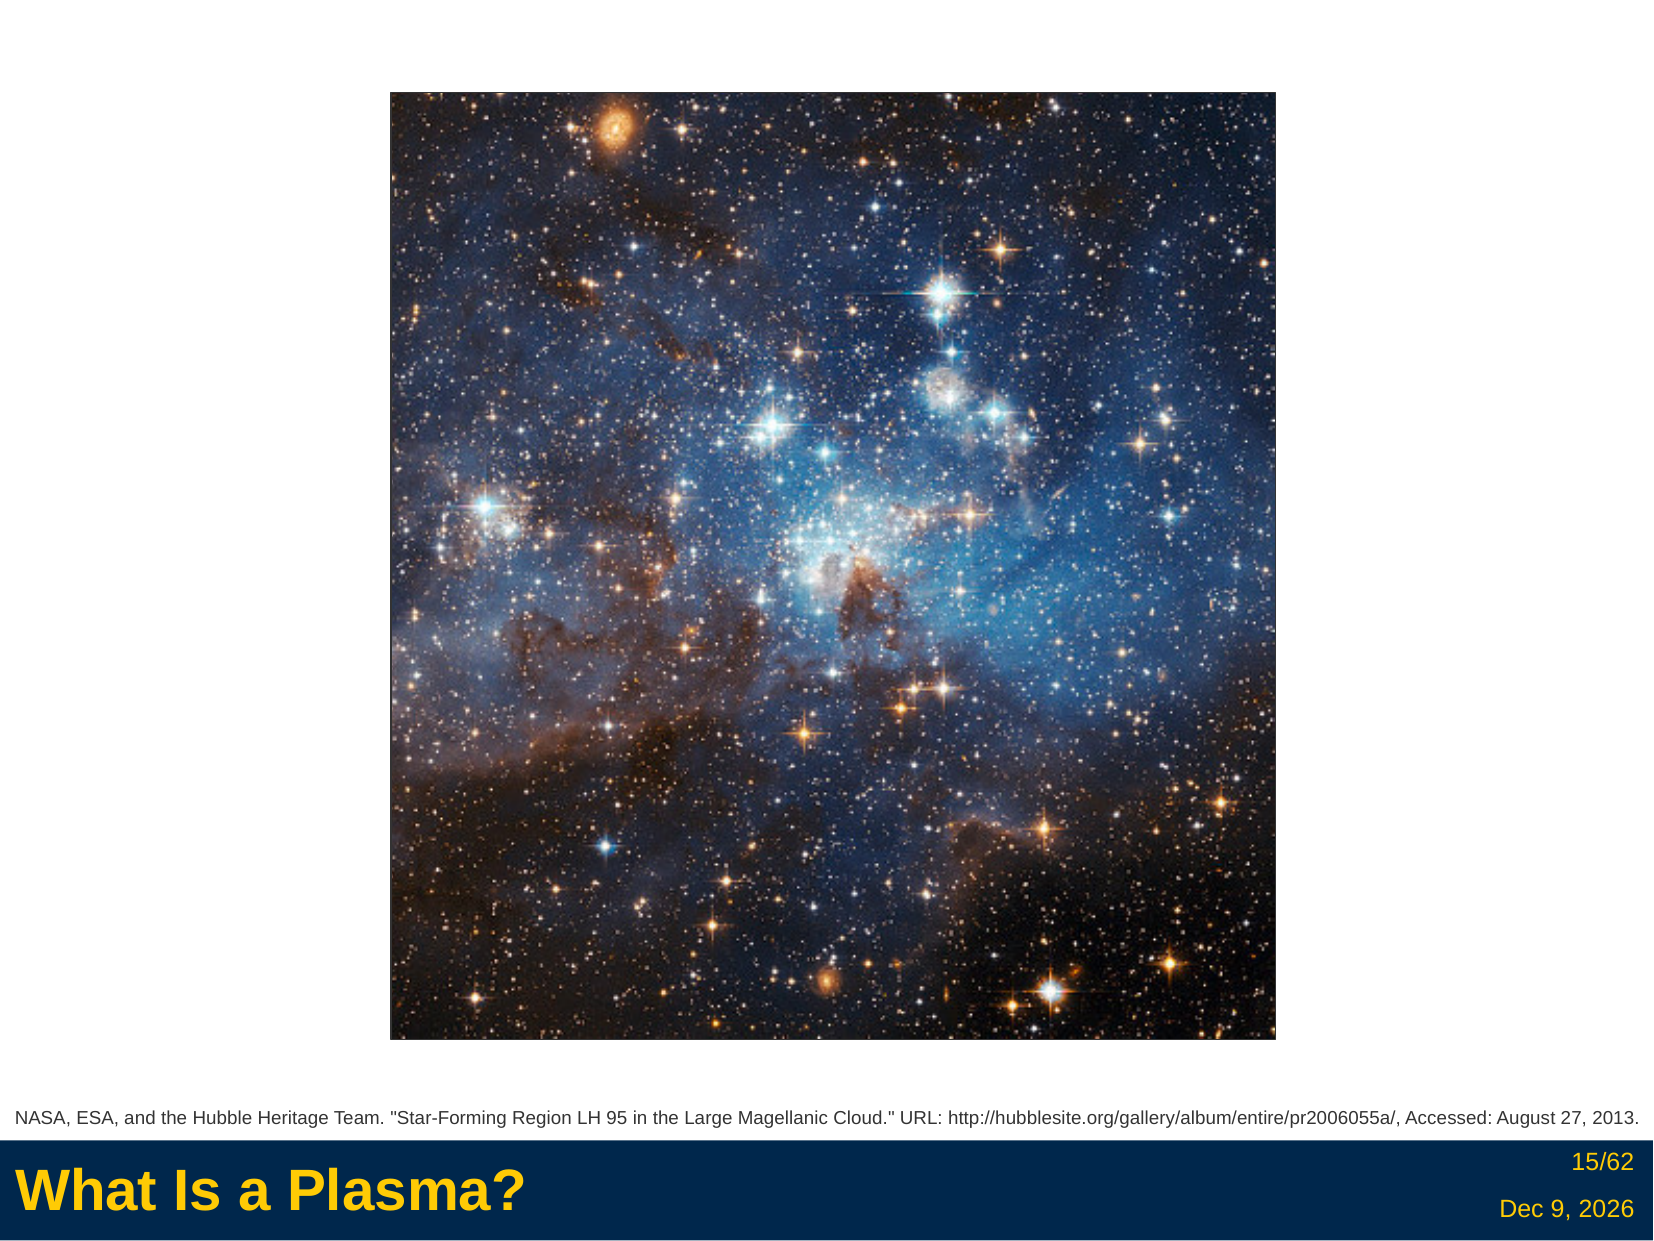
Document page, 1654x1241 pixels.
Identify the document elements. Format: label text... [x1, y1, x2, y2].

picture [391, 93, 1275, 1039]
title What Is a Plasma? [14, 1140, 1380, 1241]
